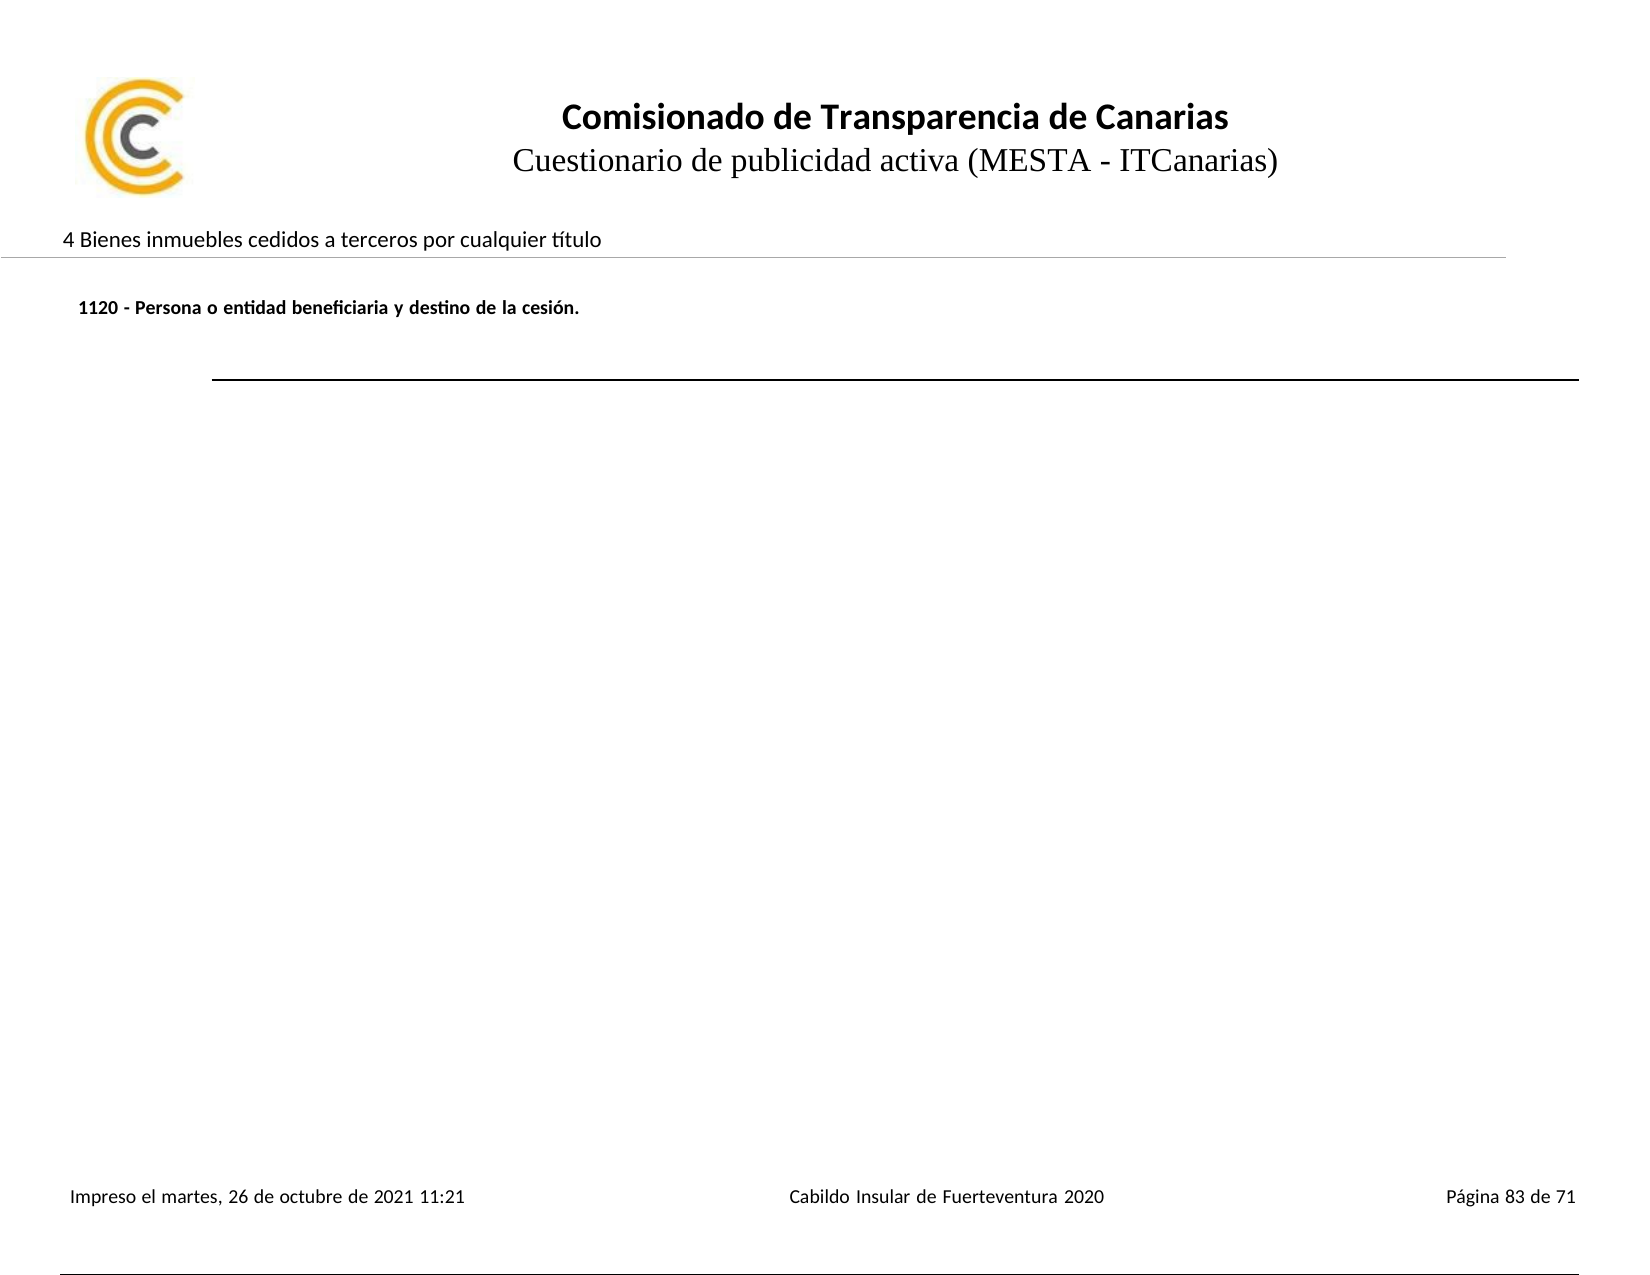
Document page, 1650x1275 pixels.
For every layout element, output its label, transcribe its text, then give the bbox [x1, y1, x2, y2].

list Bienes inmuebles cedidos a terceros por cualquier título [63, 225, 1594, 253]
text 1120 - Persona o entidad beneficiaria y destino de la cesión. [78, 296, 1594, 320]
